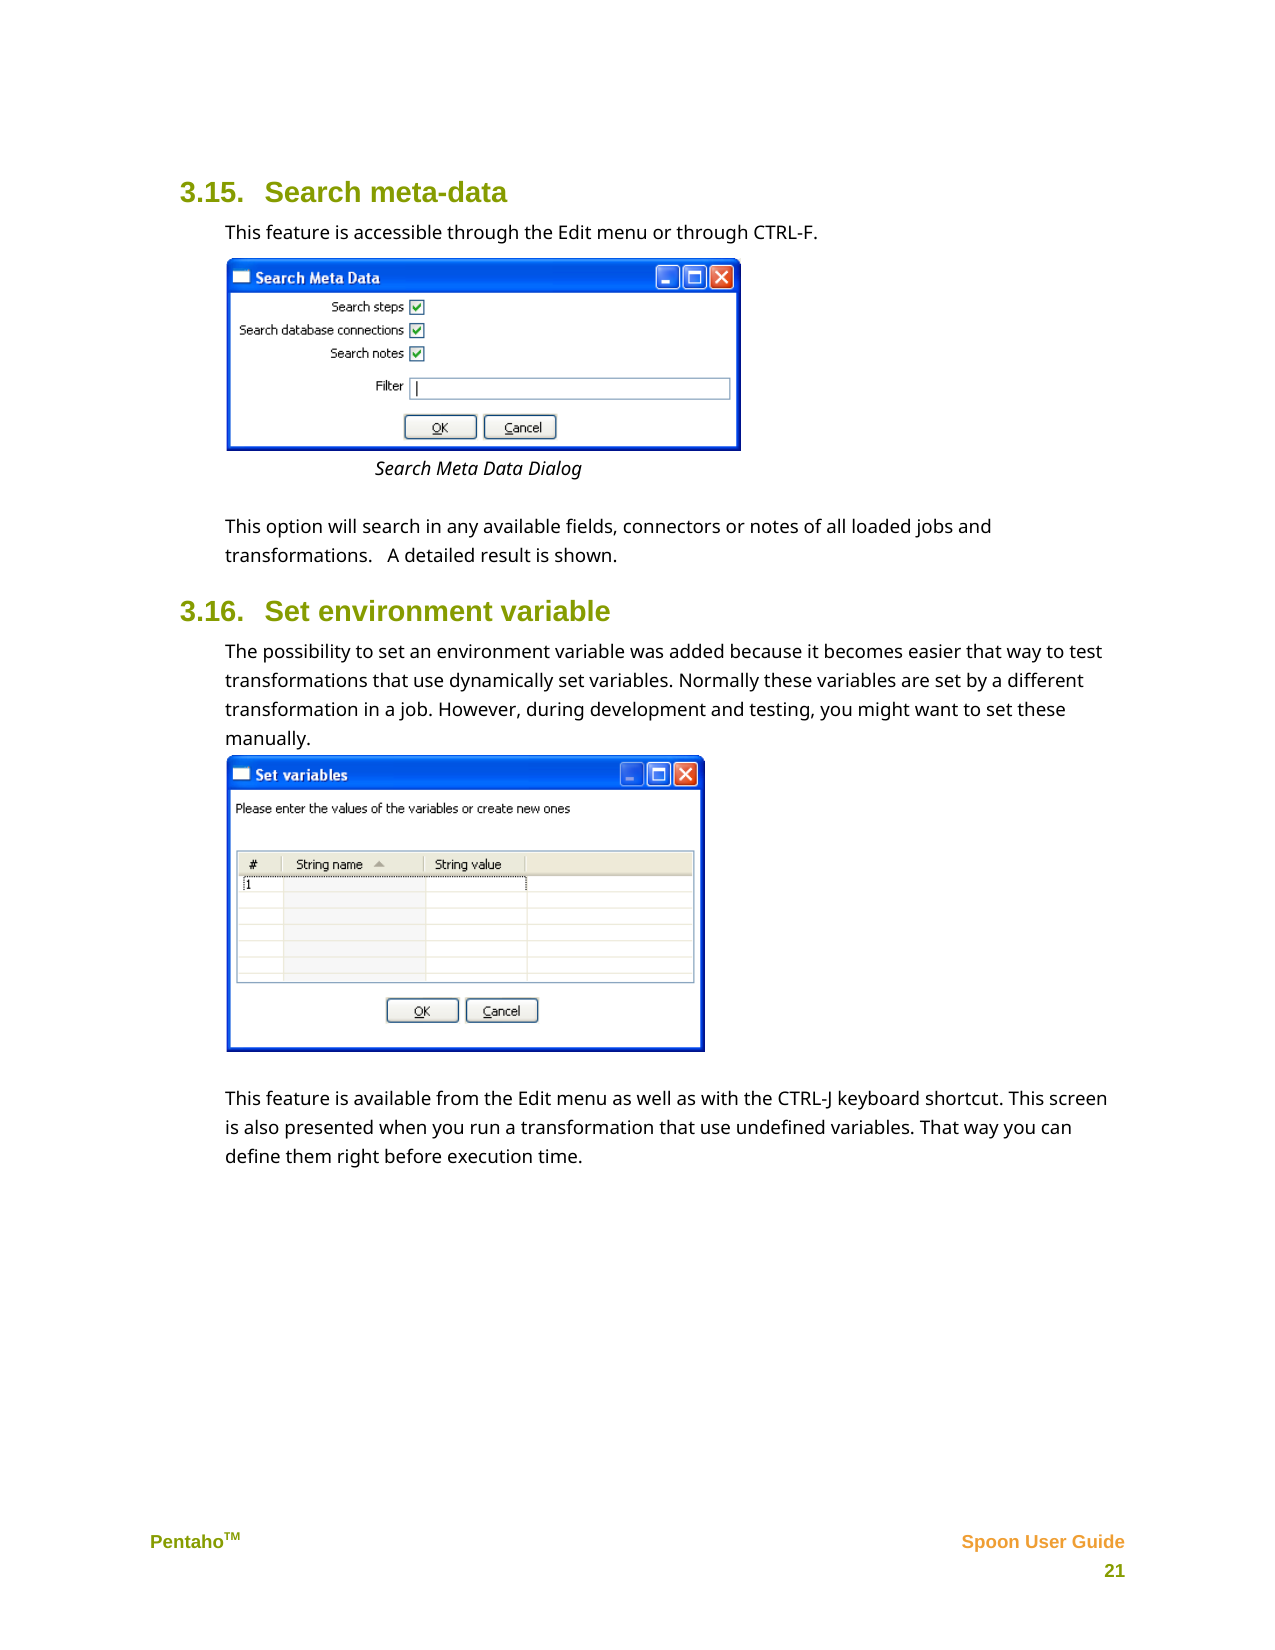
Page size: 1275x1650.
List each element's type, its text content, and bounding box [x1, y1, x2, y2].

text This option will search in any available fields, connectors or notes of all loaded jobs and transformations. A detailed result is shown. [225, 510, 1125, 569]
text This feature is available from the Edit menu as well as with the CTRL-J keyboard shortcut. This screen is also presented when you run a transformation that use undefined variables. That way you can define them right before execution time. [225, 1082, 1125, 1169]
picture [226, 258, 741, 451]
subtitle Set environment variable [179, 594, 1125, 628]
subtitle Search meta-data [179, 175, 1125, 210]
text This feature is accessible through the Edit menu or through CTRL-F. [225, 216, 1125, 245]
text The possibility to set an environment variable was added because it becomes easier that way to test transformations that use dynamically set variables. Normally these variables are set by a different transformation in a job. However, during development and testing, you might want to set these manually. [225, 635, 1125, 751]
picture [226, 755, 705, 1052]
text Search Meta Data Dialog [225, 245, 1125, 481]
